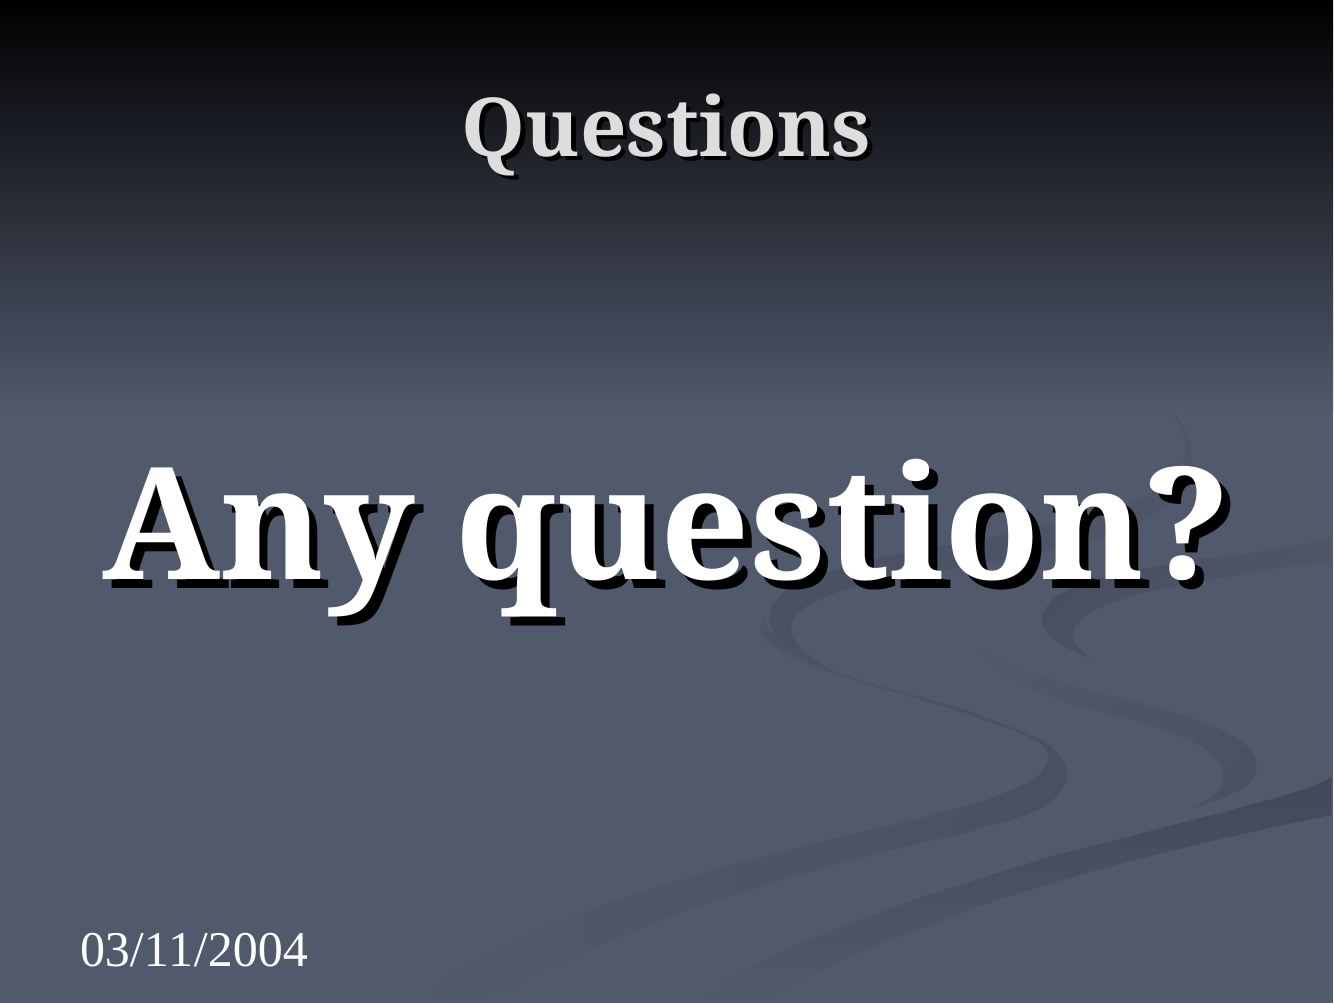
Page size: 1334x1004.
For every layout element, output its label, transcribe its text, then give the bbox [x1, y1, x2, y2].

list Any question? [66, 190, 1267, 905]
title Questions [66, 40, 1267, 190]
